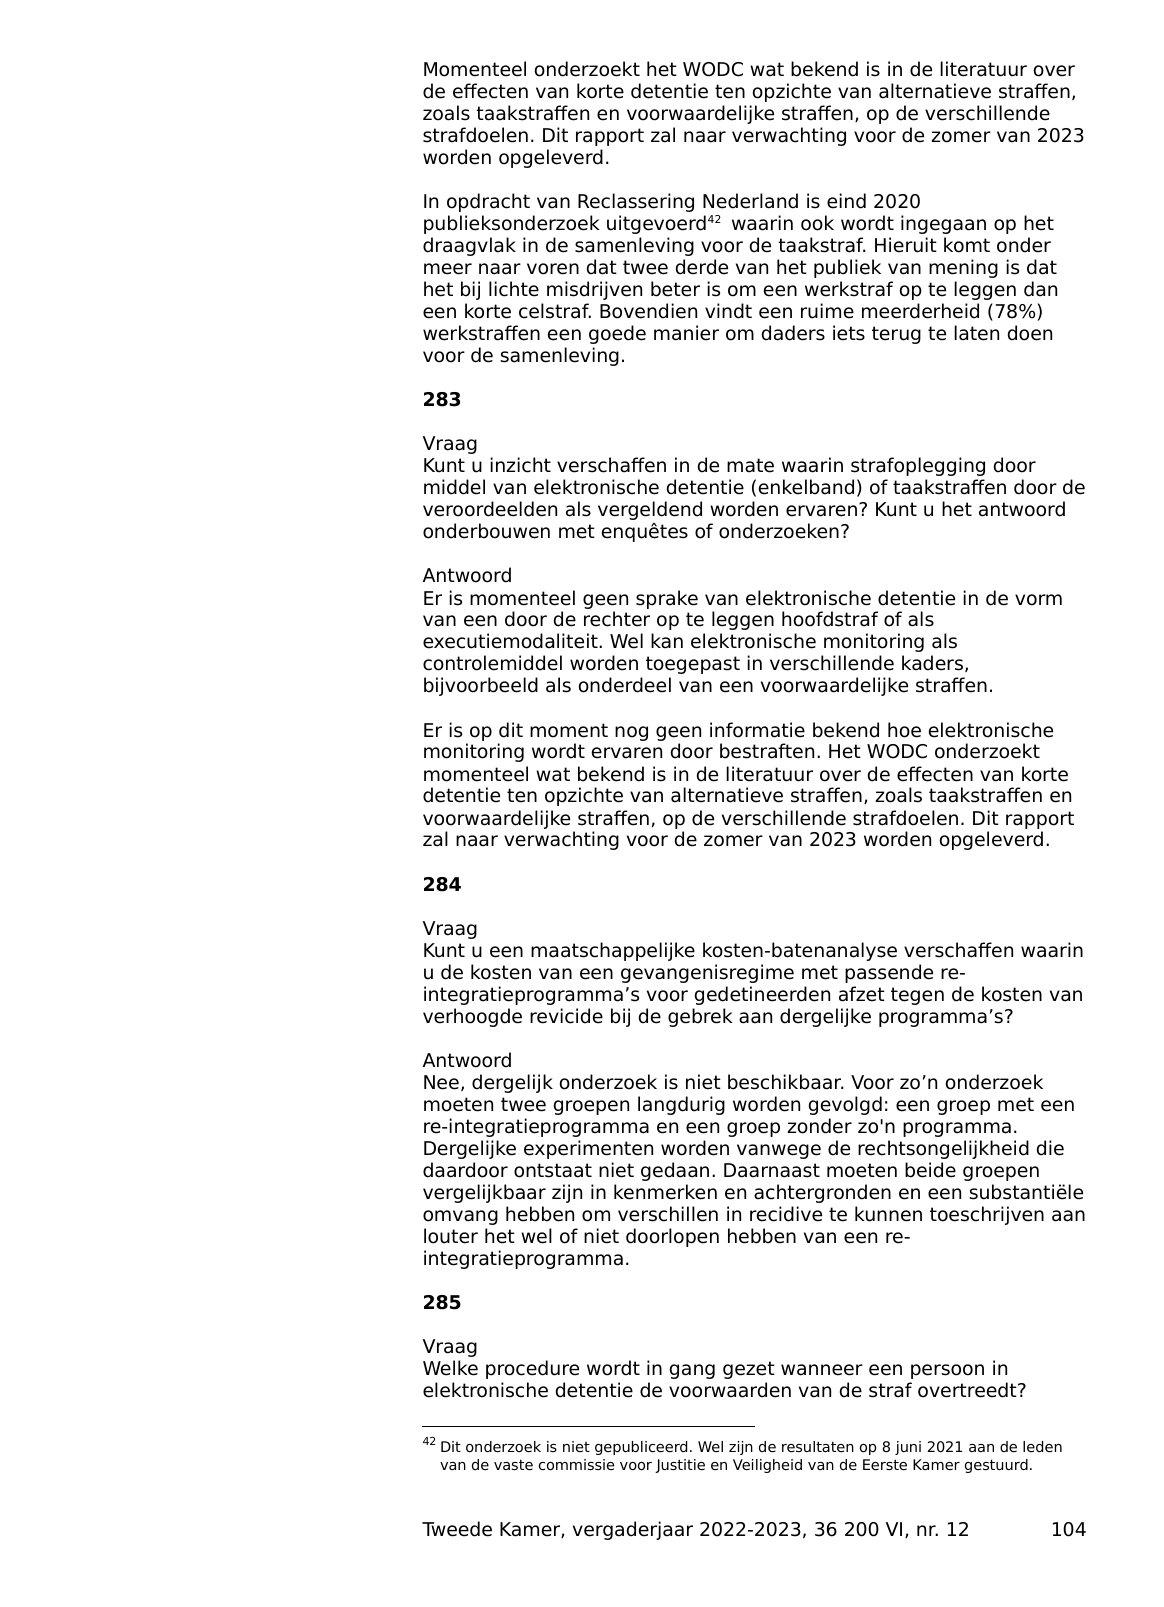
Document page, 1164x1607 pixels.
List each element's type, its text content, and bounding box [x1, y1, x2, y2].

text Antwoord [422, 1050, 1087, 1072]
subtitle 283 [422, 389, 1087, 411]
subtitle 285 [422, 1292, 1087, 1314]
subtitle 284 [422, 873, 1087, 896]
text Kunt u inzicht verschaffen in de mate waarin strafoplegging door middel van elektronische detentie (enkelband) of taakstraffen door de veroordeelden als vergeldend worden ervaren? Kunt u het antwoord onderbouwen met enquêtes of onderzoeken? [422, 455, 1087, 543]
text Dit onderzoek is niet gepubliceerd. Wel zijn de resultaten op 8 juni 2021 aan de leden van de vaste commissie voor Justitie en Veiligheid van de Eerste Kamer gestuurd. [422, 1435, 1087, 1474]
text Vraag [422, 1336, 1087, 1358]
text Vraag [422, 433, 1087, 455]
text Kunt u een maatschappelijke kosten-batenanalyse verschaffen waarin u de kosten van een gevangenisregime met passende re-integratieprogramma’s voor gedetineerden afzet tegen de kosten van verhoogde revicide bij de gebrek aan dergelijke programma’s? [422, 940, 1087, 1028]
text Vraag [422, 918, 1087, 940]
text Er is momenteel geen sprake van elektronische detentie in de vorm van een door de rechter op te leggen hoofdstraf of als executiemodaliteit. Wel kan elektronische monitoring als controlemiddel worden toegepast in verschillende kaders, bijvoorbeeld als onderdeel van een voorwaardelijke straffen. [422, 587, 1087, 697]
text Welke procedure wordt in gang gezet wanneer een persoon in elektronische detentie de voorwaarden van de straf overtreedt? [422, 1358, 1087, 1402]
text Momenteel onderzoekt het WODC wat bekend is in de literatuur over de effecten van korte detentie ten opzichte van alternatieve straffen, zoals taakstraffen en voorwaardelijke straffen, op de verschillende strafdoelen. Dit rapport zal naar verwachting voor de zomer van 2023 worden opgeleverd. [422, 59, 1087, 169]
text In opdracht van Reclassering Nederland is eind 2020 publieksonderzoek uitgevoerd waarin ook wordt ingegaan op het draagvlak in de samenleving voor de taakstraf. Hieruit komt onder meer naar voren dat twee derde van het publiek van mening is dat het bij lichte misdrijven beter is om een werkstraf op te leggen dan een korte celstraf. Bovendien vindt een ruime meerderheid (78%) werkstraffen een goede manier om daders iets terug te laten doen voor de samenleving. [422, 191, 1087, 367]
text Er is op dit moment nog geen informatie bekend hoe elektronische monitoring wordt ervaren door bestraften. Het WODC onderzoekt momenteel wat bekend is in de literatuur over de effecten van korte detentie ten opzichte van alternatieve straffen, zoals taakstraffen en voorwaardelijke straffen, op de verschillende strafdoelen. Dit rapport zal naar verwachting voor de zomer van 2023 worden opgeleverd. [422, 719, 1087, 851]
text Antwoord [422, 565, 1087, 587]
text Nee, dergelijk onderzoek is niet beschikbaar. Voor zo’n onderzoek moeten twee groepen langdurig worden gevolgd: een groep met een re-integratieprogramma en een groep zonder zo'n programma. Dergelijke experimenten worden vanwege de rechtsongelijkheid die daardoor ontstaat niet gedaan. Daarnaast moeten beide groepen vergelijkbaar zijn in kenmerken en achtergronden en een substantiële omvang hebben om verschillen in recidive te kunnen toeschrijven aan louter het wel of niet doorlopen hebben van een re-integratieprogramma. [422, 1072, 1087, 1269]
